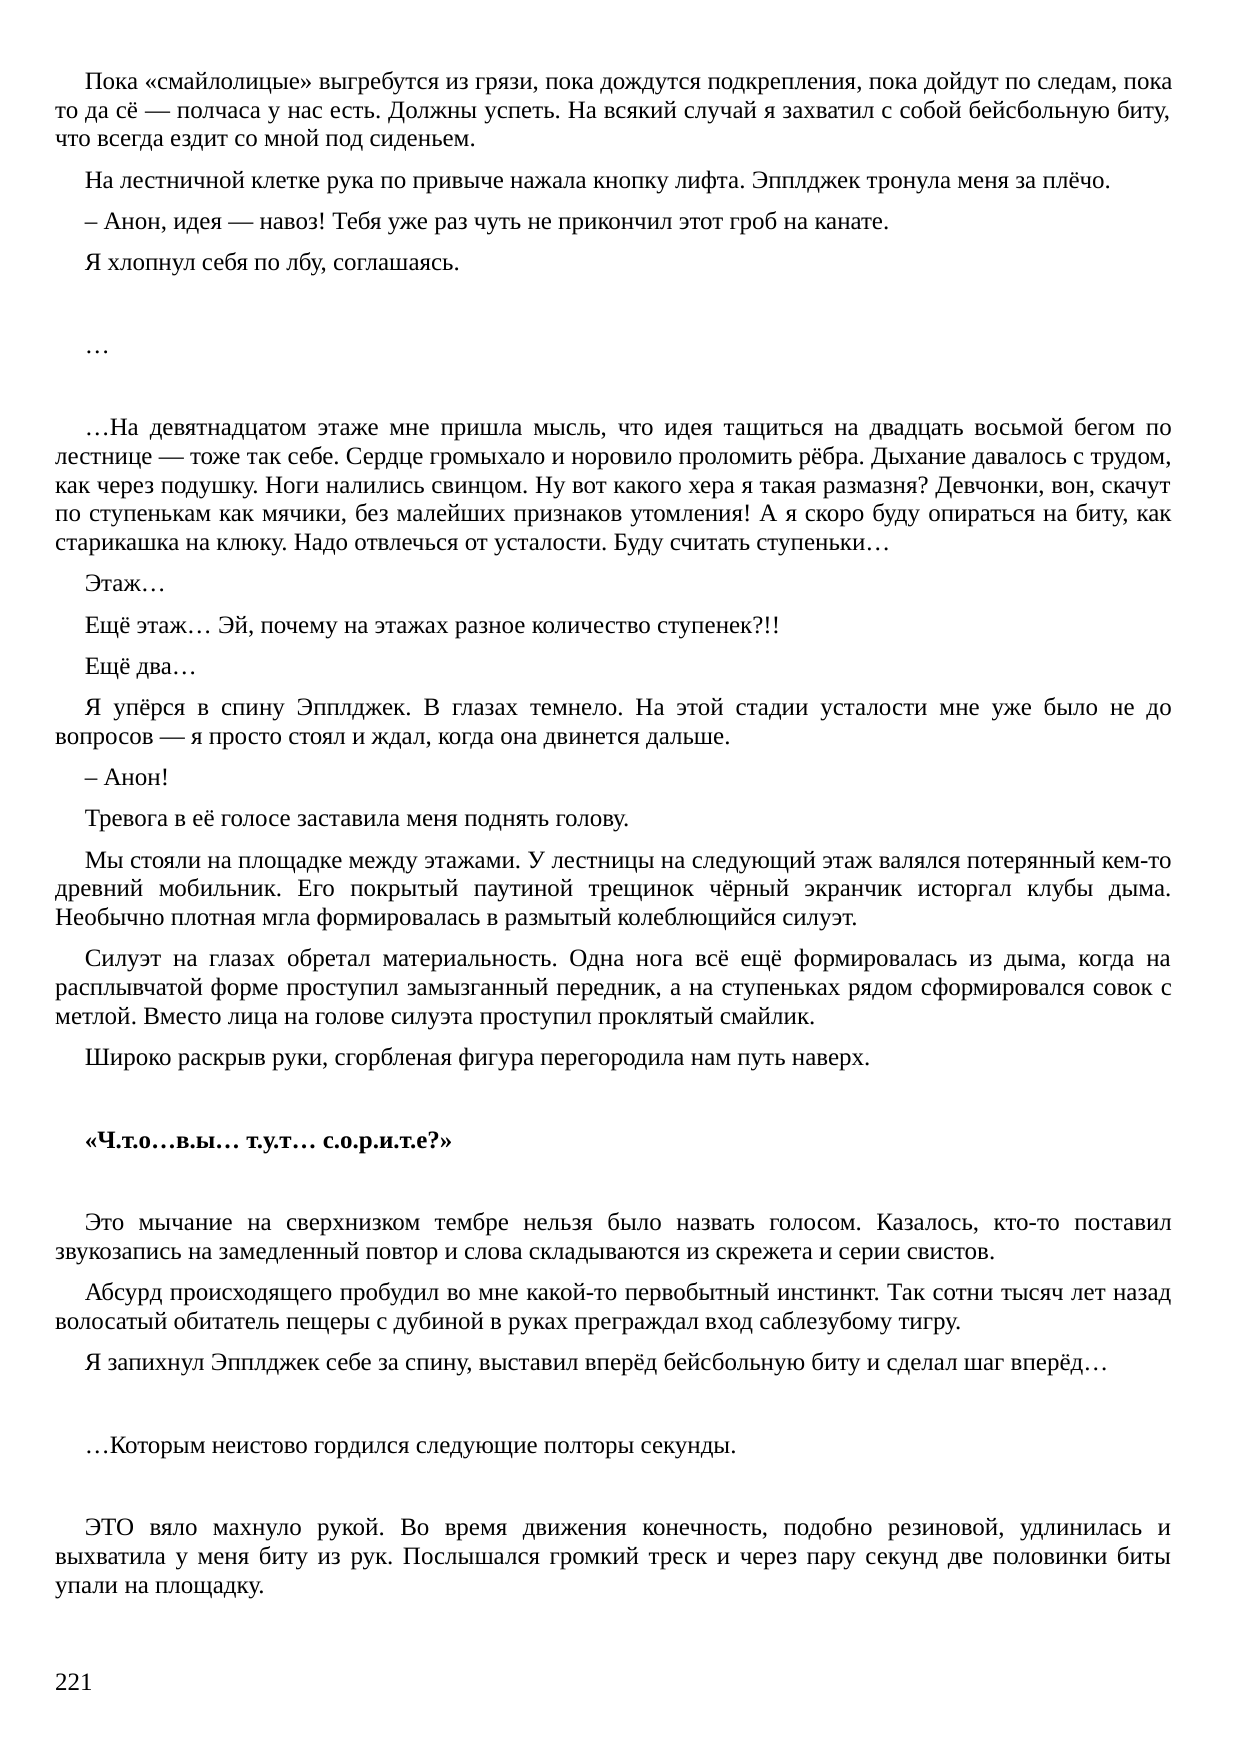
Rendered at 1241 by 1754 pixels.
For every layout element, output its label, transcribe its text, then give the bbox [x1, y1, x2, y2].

text Это мычание на сверхнизком тембре нельзя было назвать голосом. Казалось, кто-то поставил звукозапись на замедленный повтор и слова складываются из скрежета и серии свистов. [55, 1207, 1173, 1265]
text Широко раскрыв руки, сгорбленая фигура перегородила нам путь наверх. [55, 1042, 1173, 1071]
text Пока «смайлолицые» выгребутся из грязи, пока дождутся подкрепления, пока дойдут по следам, пока то да сё — полчаса у нас есть. Должны успеть. На всякий случай я захватил с собой бейсбольную биту, что всегда ездит со мной под сиденьем. [55, 66, 1173, 152]
text – Анон, идея — навоз! Тебя уже раз чуть не прикончил этот гроб на канате. [55, 206, 1173, 235]
text Я запихнул Эпплджек себе за спину, выставил вперёд бейсбольную биту и сделал шаг вперёд… [55, 1347, 1173, 1376]
text Я упёрся в спину Эпплджек. В глазах темнело. На этой стадии усталости мне уже было не до вопросов — я просто стоял и ждал, когда она двинется дальше. [55, 692, 1173, 750]
text Абсурд происходящего пробудил во мне какой-то первобытный инстинкт. Так сотни тысяч лет назад волосатый обитатель пещеры с дубиной в руках преграждал вход саблезубому тигру. [55, 1277, 1173, 1335]
text Тревога в её голосе заставила меня поднять голову. [55, 803, 1173, 832]
text Силуэт на глазах обретал материальность. Одна нога всё ещё формировалась из дыма, когда на расплывчатой форме проступил замызганный передник, а на ступеньках рядом сформировался совок с метлой. Вместо лица на голове силуэта проступил проклятый смайлик. [55, 943, 1173, 1030]
text На лестничной клетке рука по привыче нажала кнопку лифта. Эпплджек тронула меня за плёчо. [55, 165, 1173, 193]
text Ещё два… [55, 651, 1173, 680]
text – Анон! [55, 762, 1173, 791]
text Этаж… [55, 568, 1173, 597]
text Я хлопнул себя по лбу, соглашаясь. [55, 247, 1173, 276]
text Мы стояли на площадке между этажами. У лестницы на следующий этаж валялся потерянный кем-то древний мобильник. Его покрытый паутиной трещинок чёрный экранчик исторгал клубы дыма. Необычно плотная мгла формировалась в размытый колеблющийся силуэт. [55, 845, 1173, 931]
text Ещё этаж… Эй, почему на этажах разное количество ступенек?!! [55, 610, 1173, 638]
text «Ч.т.о…в.ы… т.у.т… с.о.р.и.т.е?» [55, 1125, 1173, 1153]
text …На девятнадцатом этаже мне пришла мысль, что идея тащиться на двадцать восьмой бегом по лестнице — тоже так себе. Сердце громыхало и норовило проломить рёбра. Дыхание давалось с трудом, как через подушку. Ноги налились свинцом. Ну вот какого хера я такая размазня? Девчонки, вон, скачут по ступенькам как мячики, без малейших признаков утомления! А я скоро буду опираться на биту, как старикашка на клюку. Надо отвлечься от усталости. Буду считать ступеньки… [55, 412, 1173, 556]
text … [55, 330, 1173, 358]
text …Которым неистово гордился следующие полторы секунды. [55, 1430, 1173, 1458]
text ЭТО вяло махнуло рукой. Во время движения конечность, подобно резиновой, удлинилась и выхватила у меня биту из рук. Послышался громкий треск и через пару секунд две половинки биты упали на площадку. [55, 1512, 1173, 1598]
